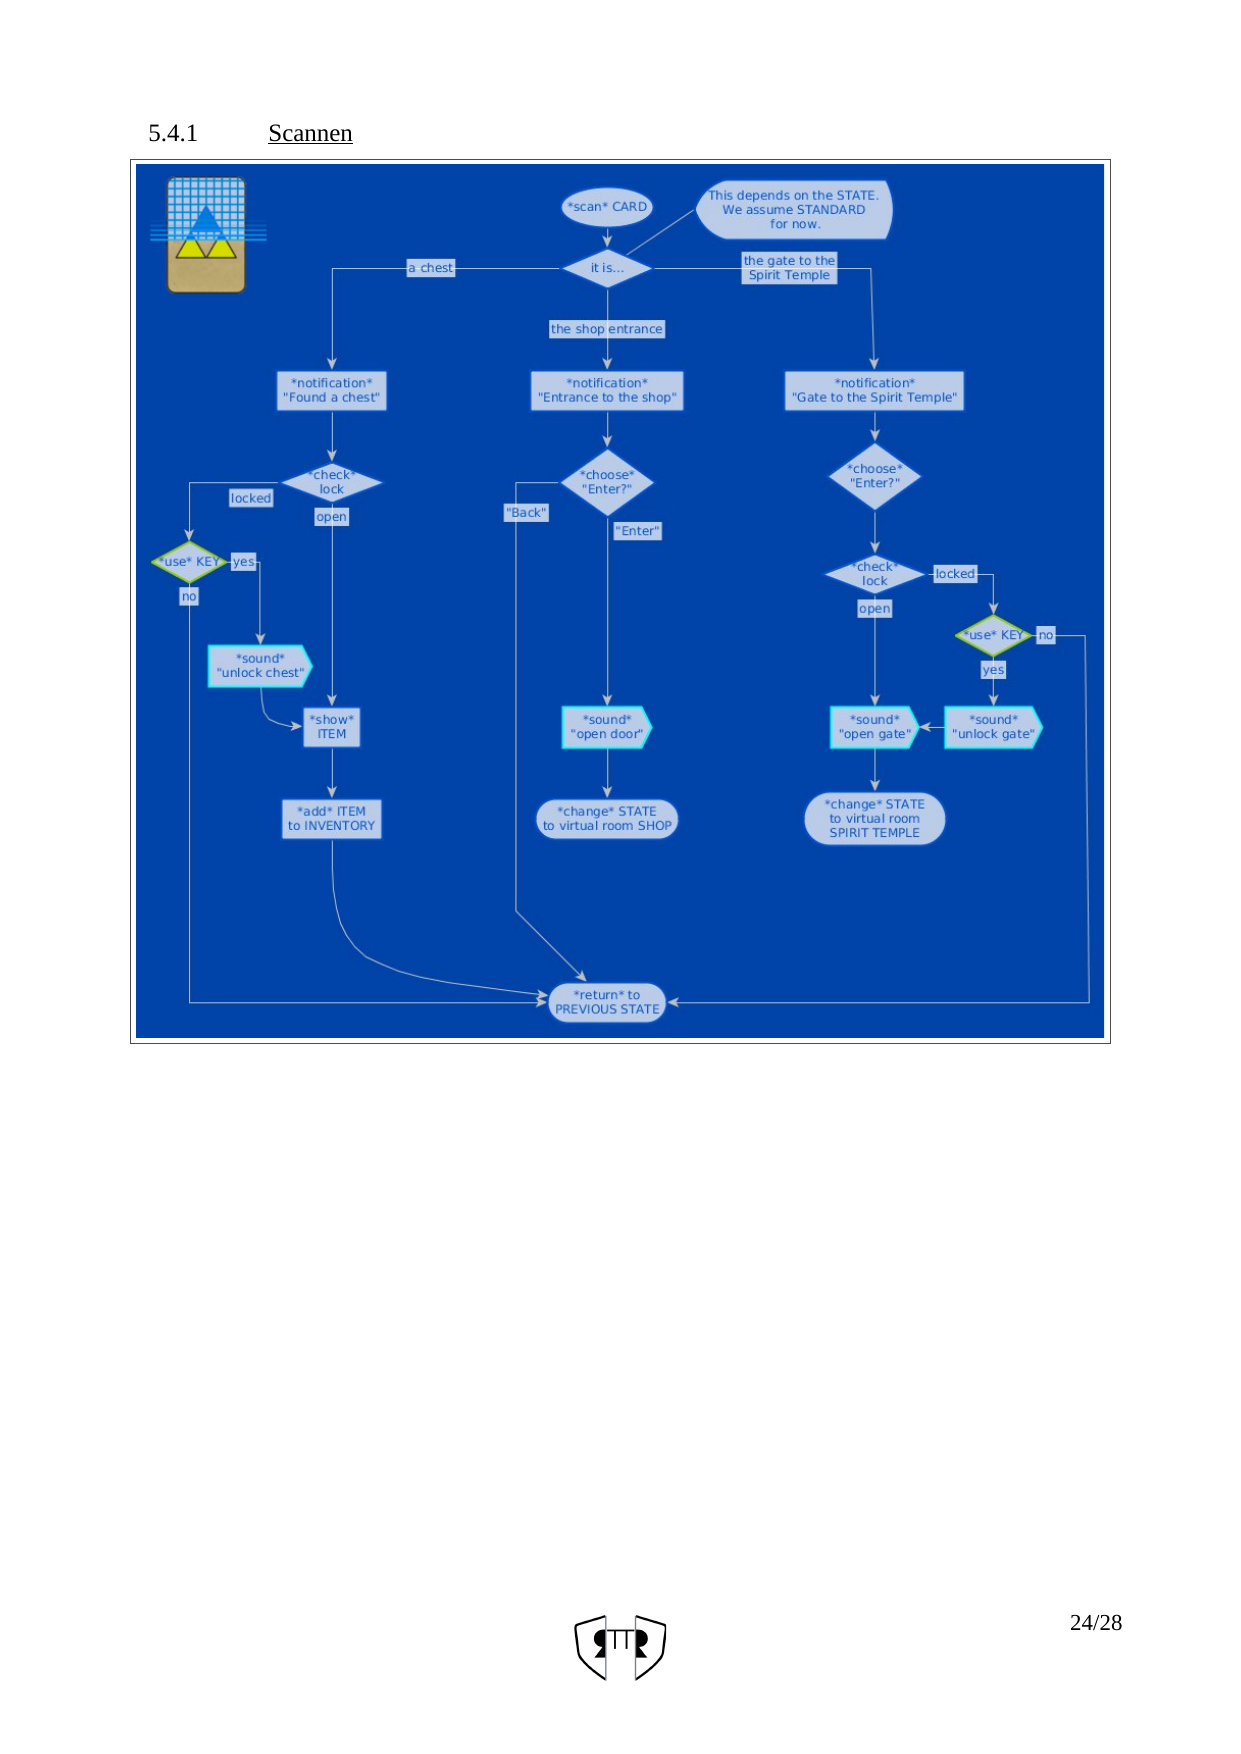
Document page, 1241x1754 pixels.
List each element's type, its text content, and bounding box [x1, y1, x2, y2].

picture [136, 164, 1105, 1038]
picture [574, 1615, 667, 1681]
subtitle Scannen [142, 118, 1122, 147]
